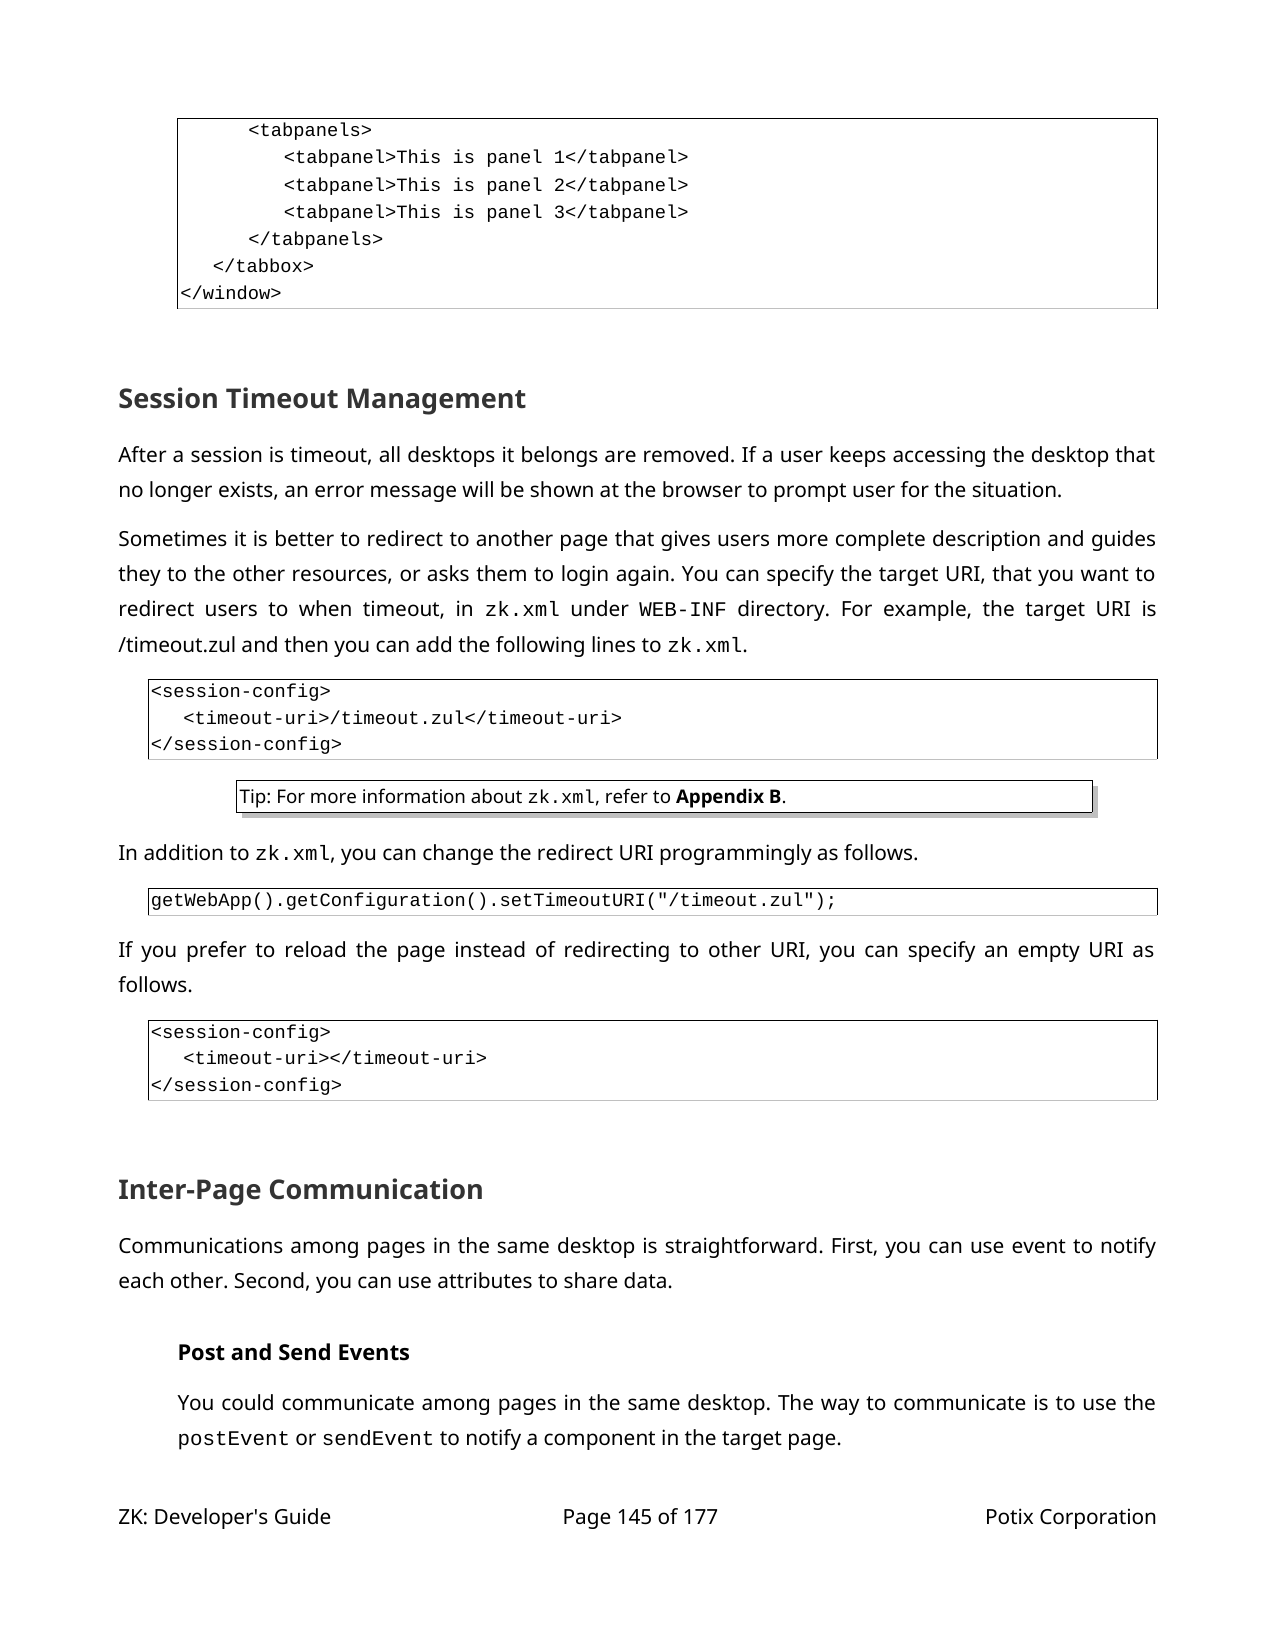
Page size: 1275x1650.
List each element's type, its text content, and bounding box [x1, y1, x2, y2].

text <tabpanel>This is panel 2</tabpanel> [178, 172, 1157, 197]
text <tabpanel>This is panel 1</tabpanel> [178, 145, 1157, 169]
text </window> [178, 281, 1157, 308]
text Communications among pages in the same desktop is straightforward. First, you can use event to notify each other. Second, you can use attributes to share data. [118, 1231, 1157, 1294]
text getWebApp().getConfiguration().setTimeoutURI("/timeout.zul"); [149, 889, 1157, 915]
text <session-config> <timeout-uri>/timeout.zul</timeout-uri> </session-config> [149, 680, 1157, 759]
text Sometimes it is better to redirect to another page that gives users more complete description and guides they to the other resources, or asks them to login again. You can specify the target URI, that you want to redirect users to when timeout, in zk.xml under WEB-INF directory. For example, the target URI is /timeout.zul and then you can add the following lines to zk.xml. [118, 524, 1157, 658]
text <tabpanels> [178, 119, 1157, 142]
text </tabbox> [178, 254, 1157, 278]
text <tabpanel>This is panel 3</tabpanel> [178, 200, 1157, 224]
subtitle Session Timeout Management [118, 379, 1157, 416]
subtitle Post and Send Events [177, 1337, 1157, 1367]
text You could communicate among pages in the same desktop. The way to communicate is to use the postEvent or sendEvent to notify a component in the target page. [177, 1388, 1157, 1451]
text </tabpanels> [178, 227, 1157, 251]
text Tip: For more information about zk.xml, refer to Appendix B. [237, 781, 1092, 812]
text <session-config> <timeout-uri></timeout-uri> </session-config> [149, 1021, 1157, 1100]
text After a session is timeout, all desktops it belongs are removed. If a user keeps accessing the desktop that no longer exists, an error message will be shown at the browser to prompt user for the situation. [118, 440, 1157, 503]
text If you prefer to reload the page instead of redirecting to other URI, you can specify an empty URI as follows. [118, 935, 1157, 999]
subtitle Inter-Page Communication [118, 1171, 1157, 1207]
text In addition to zk.xml, you can change the redirect URI programmingly as follows. [118, 838, 1157, 867]
